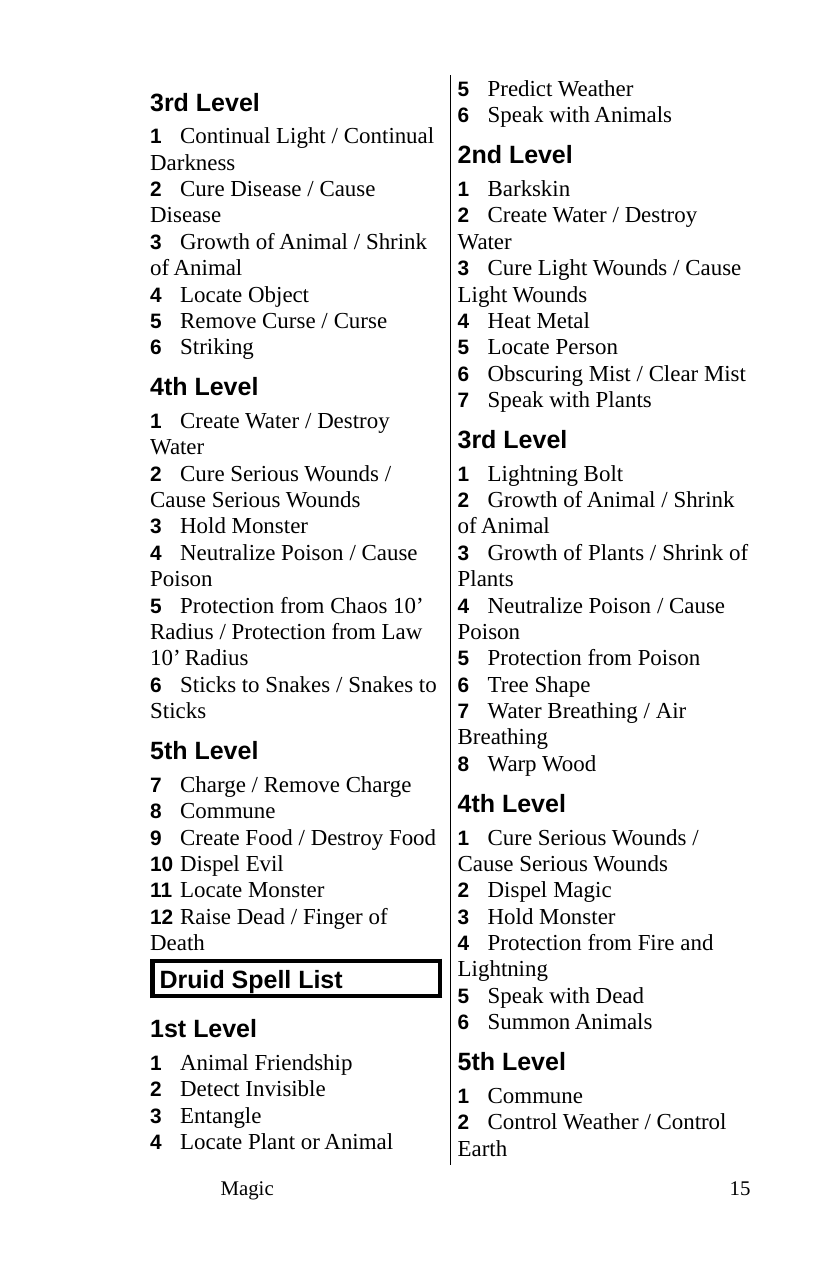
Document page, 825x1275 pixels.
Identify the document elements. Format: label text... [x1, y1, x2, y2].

list Protection from Fire and Lightning [457, 929, 750, 982]
list Charge / Remove Charge [150, 771, 442, 797]
list Obscuring Mist / Clear Mist [457, 360, 750, 386]
list Neutralize Poison / Cause Poison [150, 539, 442, 592]
list Warp Wood [457, 750, 750, 776]
list Cure Light Wounds / Cause Light Wounds [457, 254, 750, 307]
list Create Water / Destroy Water [150, 407, 442, 460]
subtitle Druid Spell List [155, 963, 438, 994]
list Locate Person [457, 333, 750, 360]
list Heat Metal [457, 307, 750, 333]
subtitle 3rd Level [457, 425, 750, 454]
list Cure Serious Wounds / Cause Serious Wounds [150, 460, 442, 513]
subtitle 3rd Level [150, 87, 442, 116]
list Growth of Plants / Shrink of Plants [457, 539, 750, 592]
list Protection from Chaos 10’ Radius / Protection from Law 10’ Radius [150, 592, 442, 671]
list Dispel Magic [457, 876, 750, 903]
list Growth of Animal / Shrink of Animal [150, 228, 442, 281]
list Locate Plant or Animal [150, 1128, 442, 1154]
list Locate Monster [150, 876, 442, 903]
list Speak with Dead [457, 982, 750, 1008]
list Summon Animals [457, 1008, 750, 1034]
subtitle 4th Level [457, 789, 750, 817]
list Speak with Plants [457, 386, 750, 412]
subtitle 5th Level [457, 1047, 750, 1076]
list Continual Light / Continual Darkness [150, 122, 442, 175]
list Create Food / Destroy Food [150, 824, 442, 850]
list Neutralize Poison / Cause Poison [457, 592, 750, 644]
list Cure Serious Wounds / Cause Serious Wounds [457, 824, 750, 876]
list Animal Friendship [150, 1049, 442, 1075]
list Predict Weather [457, 75, 750, 101]
list Detect Invisible [150, 1075, 442, 1102]
list Raise Dead / Finger of Death [150, 903, 442, 955]
list Remove Curse / Curse [150, 307, 442, 333]
list Protection from Poison [457, 644, 750, 671]
list Speak with Animals [457, 101, 750, 128]
subtitle 5th Level [150, 736, 442, 765]
list Tree Shape [457, 671, 750, 697]
subtitle 2nd Level [457, 140, 750, 169]
list Hold Monster [150, 513, 442, 539]
list Commune [150, 797, 442, 824]
list Control Weather / Control Earth [457, 1108, 750, 1161]
list Dispel Evil [150, 850, 442, 876]
list Striking [150, 333, 442, 360]
list Create Water / Destroy Water [457, 202, 750, 254]
list Hold Monster [457, 903, 750, 929]
list Lightning Bolt [457, 460, 750, 486]
list Water Breathing / Air Breathing [457, 697, 750, 750]
list Commune [457, 1082, 750, 1108]
list Locate Object [150, 281, 442, 307]
list Cure Disease / Cause Disease [150, 175, 442, 228]
list Entangle [150, 1102, 442, 1128]
list Growth of Animal / Shrink of Animal [457, 486, 750, 539]
subtitle 4th Level [150, 372, 442, 401]
subtitle 1st Level [150, 1014, 442, 1043]
list Barkskin [457, 175, 750, 202]
list Sticks to Snakes / Snakes to Sticks [150, 671, 442, 723]
